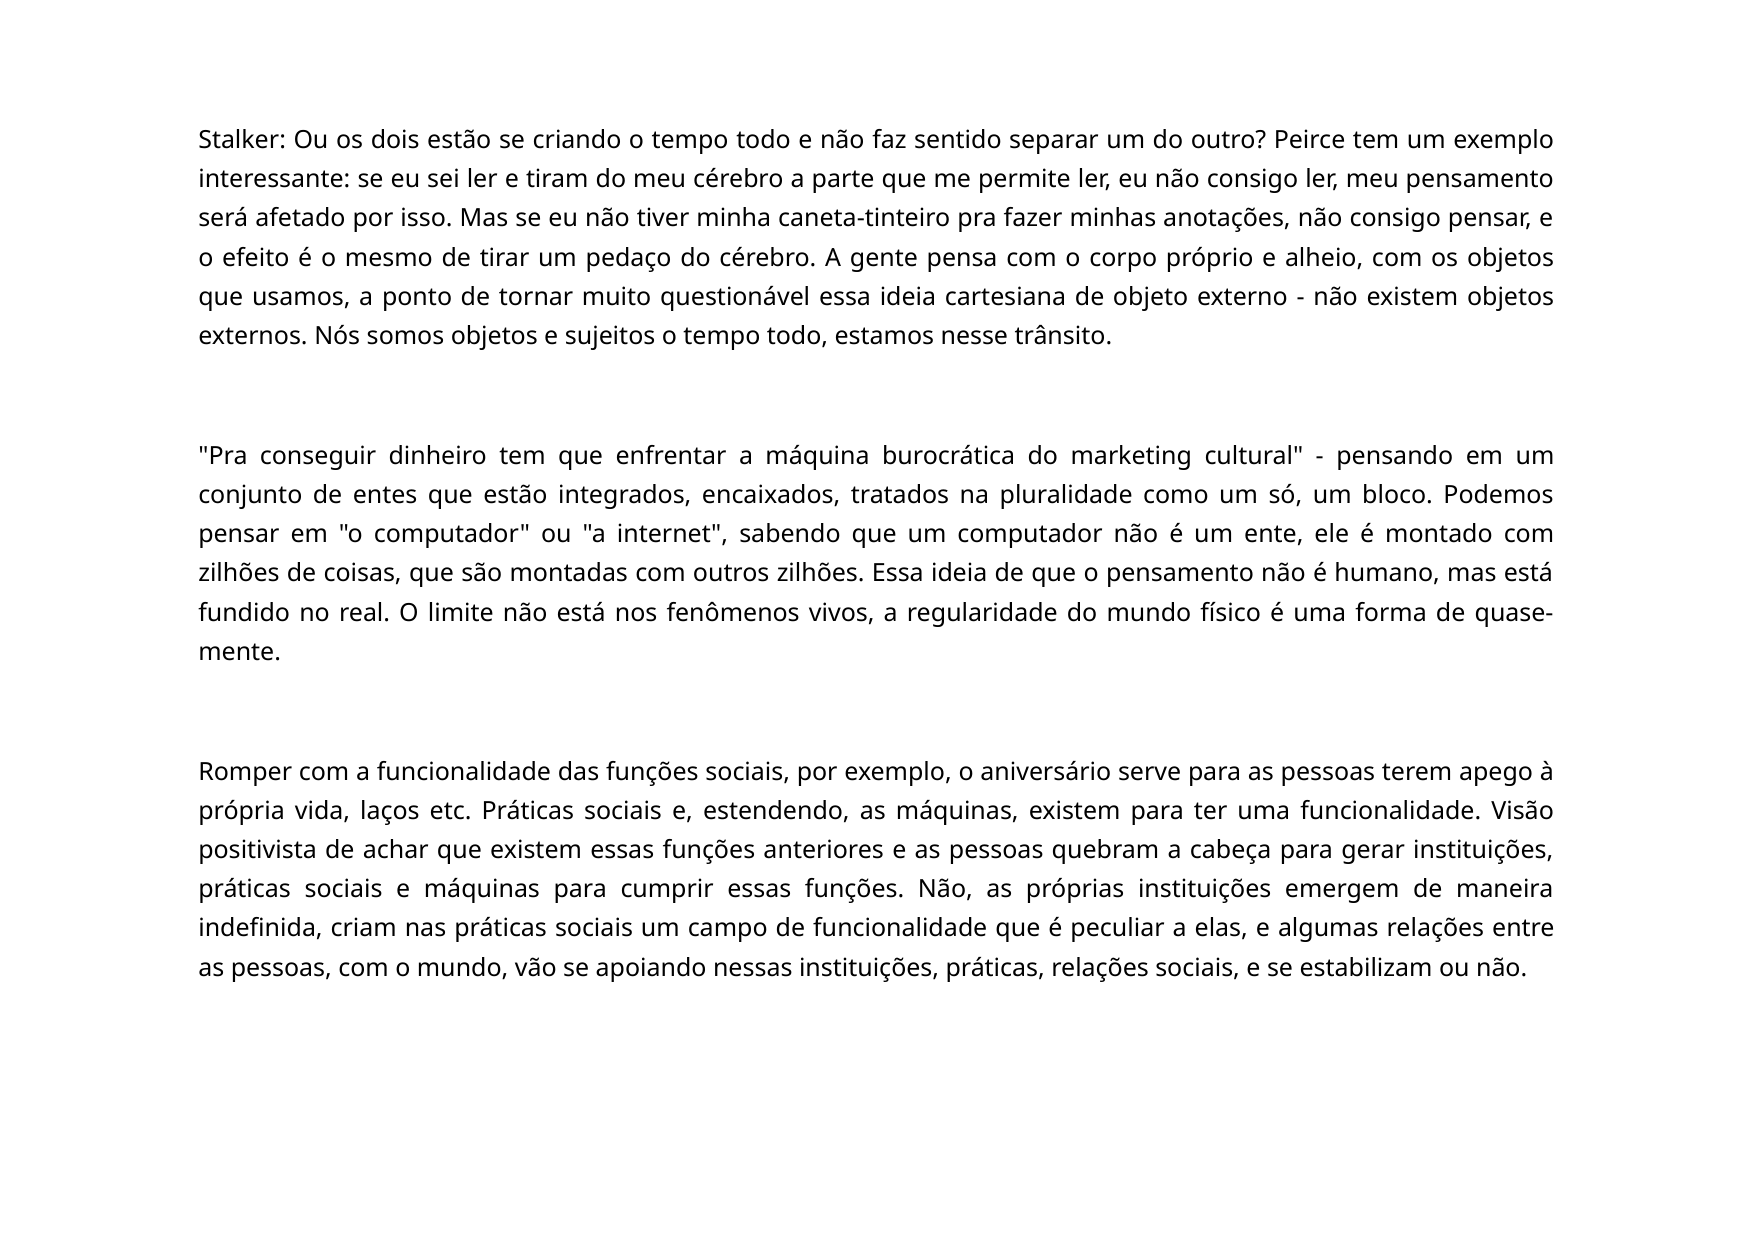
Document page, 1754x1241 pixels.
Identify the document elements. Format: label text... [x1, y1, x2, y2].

text Romper com a funcionalidade das funções sociais, por exemplo, o aniversário serve para as pessoas terem apego à própria vida, laços etc. Práticas sociais e, estendendo, as máquinas, existem para ter uma funcionalidade. Visão positivista de achar que existem essas funções anteriores e as pessoas quebram a cabeça para gerar instituições, práticas sociais e máquinas para cumprir essas funções. Não, as próprias instituições emergem de maneira indefinida, criam nas práticas sociais um campo de funcionalidade que é peculiar a elas, e algumas relações entre as pessoas, com o mundo, vão se apoiando nessas instituições, práticas, relações sociais, e se estabilizam ou não. [198, 753, 1556, 983]
text Stalker: Ou os dois estão se criando o tempo todo e não faz sentido separar um do outro? Peirce tem um exemplo interessante: se eu sei ler e tiram do meu cérebro a parte que me permite ler, eu não consigo ler, meu pensamento será afetado por isso. Mas se eu não tiver minha caneta-tinteiro pra fazer minhas anotações, não consigo pensar, e o efeito é o mesmo de tirar um pedaço do cérebro. A gente pensa com o corpo próprio e alheio, com os objetos que usamos, a ponto de tornar muito questionável essa ideia cartesiana de objeto externo - não existem objetos externos. Nós somos objetos e sujeitos o tempo todo, estamos nesse trânsito. [198, 122, 1556, 352]
text "Pra conseguir dinheiro tem que enfrentar a máquina burocrática do marketing cultural" - pensando em um conjunto de entes que estão integrados, encaixados, tratados na pluralidade como um só, um bloco. Podemos pensar em "o computador" ou "a internet", sabendo que um computador não é um ente, ele é montado com zilhões de coisas, que são montadas com outros zilhões. Essa ideia de que o pensamento não é humano, mas está fundido no real. O limite não está nos fenômenos vivos, a regularidade do mundo físico é uma forma de quase-mente. [198, 437, 1556, 667]
